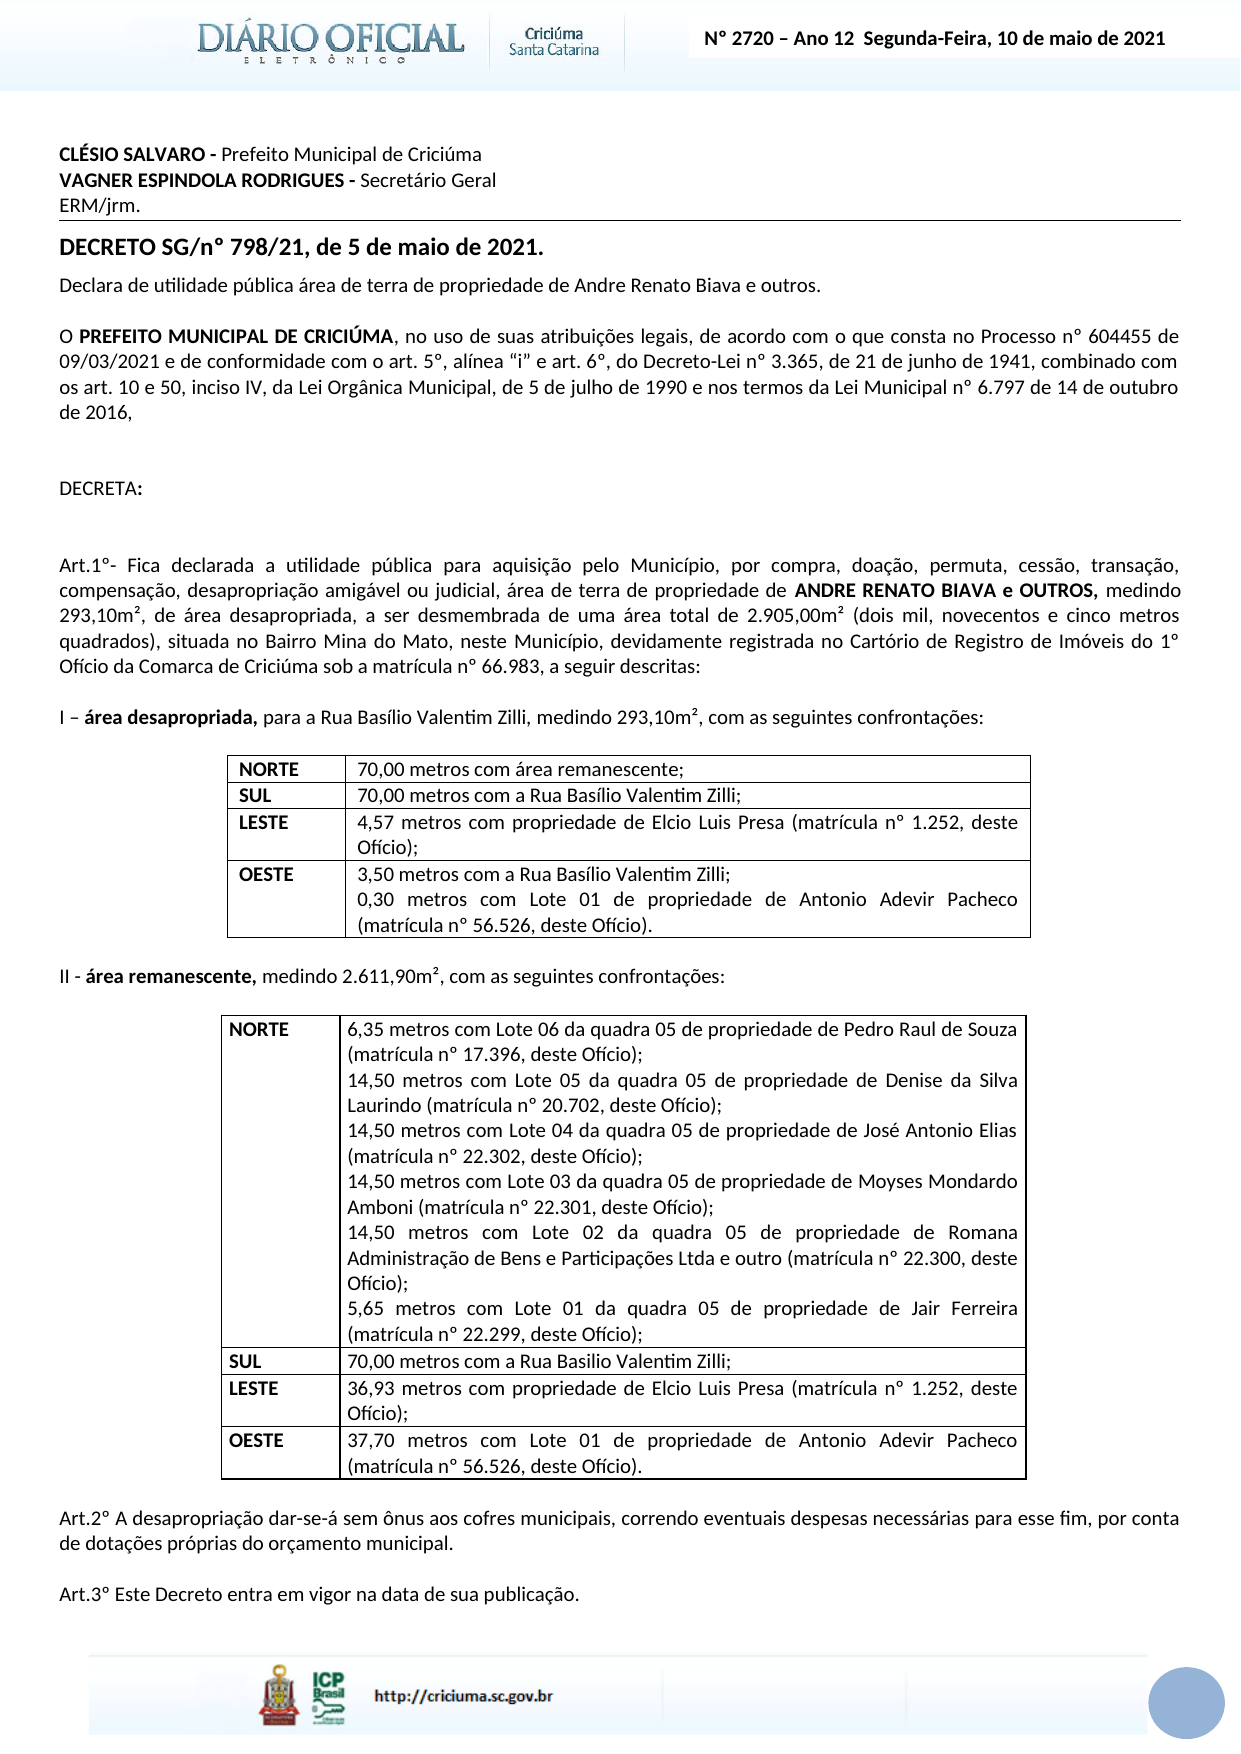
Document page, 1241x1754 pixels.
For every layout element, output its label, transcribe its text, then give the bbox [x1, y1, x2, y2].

table_cell SUL [222, 1348, 339, 1373]
table_cell OESTE [228, 861, 345, 937]
text VAGNER ESPINDOLA RODRIGUES - Secretário Geral [59, 167, 1181, 192]
text DECRETO SG/nº 798/21, de 5 de maio de 2021. [59, 231, 1181, 262]
text O PREFEITO MUNICIPAL DE CRICIÚMA, no uso de suas atribuições legais, de acordo com o que consta no Processo nº 604455 de 09/03/2021 e de conformidade com o art. 5º, alínea “i” e art. 6º, do Decreto-Lei nº 3.365, de 21 de junho de 1941, combinado com os art. 10 e 50, inciso IV, da Lei Orgânica Municipal, de 5 de julho de 1990 e nos termos da Lei Municipal nº 6.797 de 14 de outubro de 2016, [59, 323, 1181, 425]
text CLÉSIO SALVARO - Prefeito Municipal de Criciúma [59, 141, 1181, 167]
table_header 6,35 metros com Lote 06 da quadra 05 de propriedade de Pedro Raul de Souza (matrícula nº 17.396, deste Ofício); 14,50 metros com Lote 05 da quadra 05 de propriedade de Denise da Silva Laurindo (matrícula nº 20.702, deste Ofício); 14,50 metros com Lote 04 da quadra 05 de propriedade de José Antonio Elias (matrícula nº 22.302, deste Ofício); 14,50 metros com Lote 03 da quadra 05 de propriedade de Moyses Mondardo Amboni (matrícula nº 22.301, deste Ofício); 14,50 metros com Lote 02 da quadra 05 de propriedade de Romana Administração de Bens e Participações Ltda e outro (matrícula nº 22.300, deste Ofício); 5,65 metros com Lote 01 da quadra 05 de propriedade de Jair Ferreira (matrícula nº 22.299, deste Ofício); [341, 1016, 1025, 1346]
table_header NORTE [228, 756, 345, 782]
text Art.1º- Fica declarada a utilidade pública para aquisição pelo Município, por compra, doação, permuta, cessão, transação, compensação, desapropriação amigável ou judicial, área de terra de propriedade de ANDRE RENATO BIAVA e OUTROS, medindo 293,10m², de área desapropriada, a ser desmembrada de uma área total de 2.905,00m² (dois mil, novecentos e cinco metros quadrados), situada no Bairro Mina do Mato, neste Município, devidamente registrada no Cartório de Registro de Imóveis do 1º Ofício da Comarca de Criciúma sob a matrícula nº 66.983, a seguir descritas: [59, 552, 1181, 679]
table_cell LESTE [228, 809, 345, 860]
table_cell 3,50 metros com a Rua Basílio Valentim Zilli; 0,30 metros com Lote 01 de propriedade de Antonio Adevir Pacheco (matrícula nº 56.526, deste Ofício). [346, 861, 1030, 937]
table_cell 36,93 metros com propriedade de Elcio Luis Presa (matrícula nº 1.252, deste Ofício); [341, 1375, 1025, 1426]
text Art.3º Este Decreto entra em vigor na data de sua publicação. [59, 1581, 1181, 1607]
text I – área desapropriada, para a Rua Basílio Valentim Zilli, medindo 293,10m², com as seguintes confrontações: [59, 704, 1181, 730]
text Declara de utilidade pública área de terra de propriedade de Andre Renato Biava e outros. [59, 272, 1181, 298]
table_header NORTE [222, 1016, 339, 1346]
table_cell 70,00 metros com a Rua Basílio Valentim Zilli; [346, 783, 1030, 808]
table_cell LESTE [222, 1375, 339, 1426]
table_cell 4,57 metros com propriedade de Elcio Luis Presa (matrícula nº 1.252, deste Ofício); [346, 809, 1030, 860]
text II - área remanescente, medindo 2.611,90m², com as seguintes confrontações: [59, 964, 1181, 989]
table_cell SUL [228, 783, 345, 808]
table_cell 37,70 metros com Lote 01 de propriedade de Antonio Adevir Pacheco (matrícula nº 56.526, deste Ofício). [341, 1427, 1025, 1478]
table_cell 70,00 metros com a Rua Basilio Valentim Zilli; [341, 1348, 1025, 1373]
text DECRETA: [59, 476, 1181, 501]
text Art.2º A desapropriação dar-se-á sem ônus aos cofres municipais, correndo eventuais despesas necessárias para esse fim, por conta de dotações próprias do orçamento municipal. [59, 1505, 1181, 1556]
text ERM/jrm. [59, 192, 1181, 220]
table_cell OESTE [222, 1427, 339, 1478]
table_header 70,00 metros com área remanescente; [346, 756, 1030, 782]
